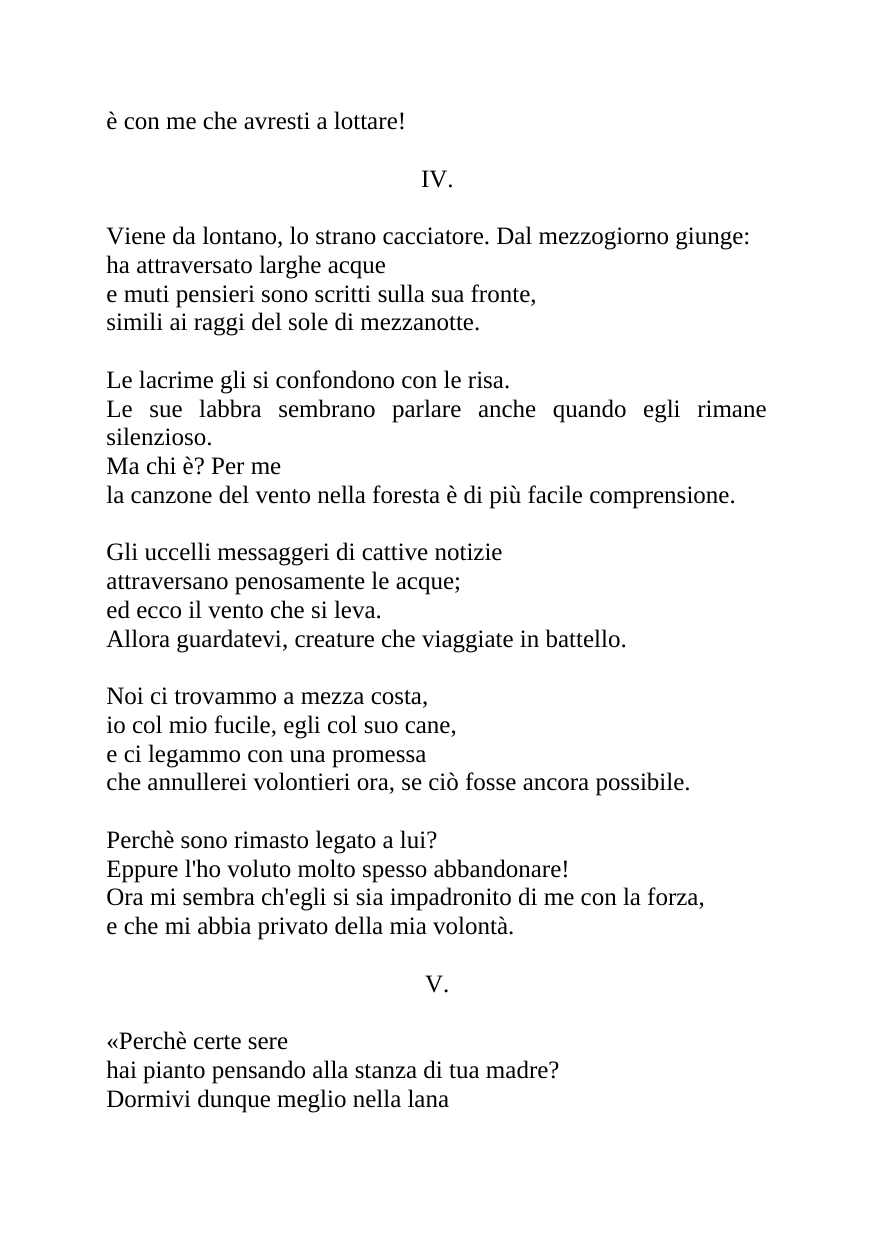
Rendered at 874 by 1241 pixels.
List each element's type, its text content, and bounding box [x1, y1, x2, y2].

text Noi ci trovammo a mezza costa, [106, 681, 768, 710]
text IV. [106, 164, 768, 192]
text Eppure l'ho voluto molto spesso abbandonare! [106, 854, 768, 882]
text Perchè sono rimasto legato a lui? [106, 825, 768, 854]
text attraversano penosamente le acque; [106, 566, 768, 595]
text Viene da lontano, lo strano cacciatore. Dal mezzogiorno giunge: [106, 221, 768, 250]
text e muti pensieri sono scritti sulla sua fronte, [106, 279, 768, 307]
text Dormivi dunque meglio nella lana [106, 1084, 768, 1112]
text V. [106, 969, 768, 997]
text Le lacrime gli si confondono con le risa. [106, 365, 768, 394]
text è con me che avresti a lottare! [106, 106, 768, 135]
text ed ecco il vento che si leva. [106, 595, 768, 624]
text io col mio fucile, egli col suo cane, [106, 710, 768, 739]
text la canzone del vento nella foresta è di più facile comprensione. [106, 480, 768, 509]
text Gli uccelli messaggeri di cattive notizie [106, 537, 768, 566]
text Ma chi è? Per me [106, 451, 768, 480]
text Le sue labbra sembrano parlare anche quando egli rimane silenzioso. [106, 394, 768, 451]
text e che mi abbia privato della mia volontà. [106, 911, 768, 940]
text hai pianto pensando alla stanza di tua madre? [106, 1055, 768, 1084]
text che annullerei volontieri ora, se ciò fosse ancora possibile. [106, 767, 768, 796]
text simili ai raggi del sole di mezzanotte. [106, 307, 768, 336]
text e ci legammo con una promessa [106, 739, 768, 767]
text ha attraversato larghe acque [106, 250, 768, 279]
text Allora guardatevi, creature che viaggiate in battello. [106, 624, 768, 652]
text Ora mi sembra ch'egli si sia impadronito di me con la forza, [106, 882, 768, 911]
text «Perchè certe sere [106, 1026, 768, 1055]
